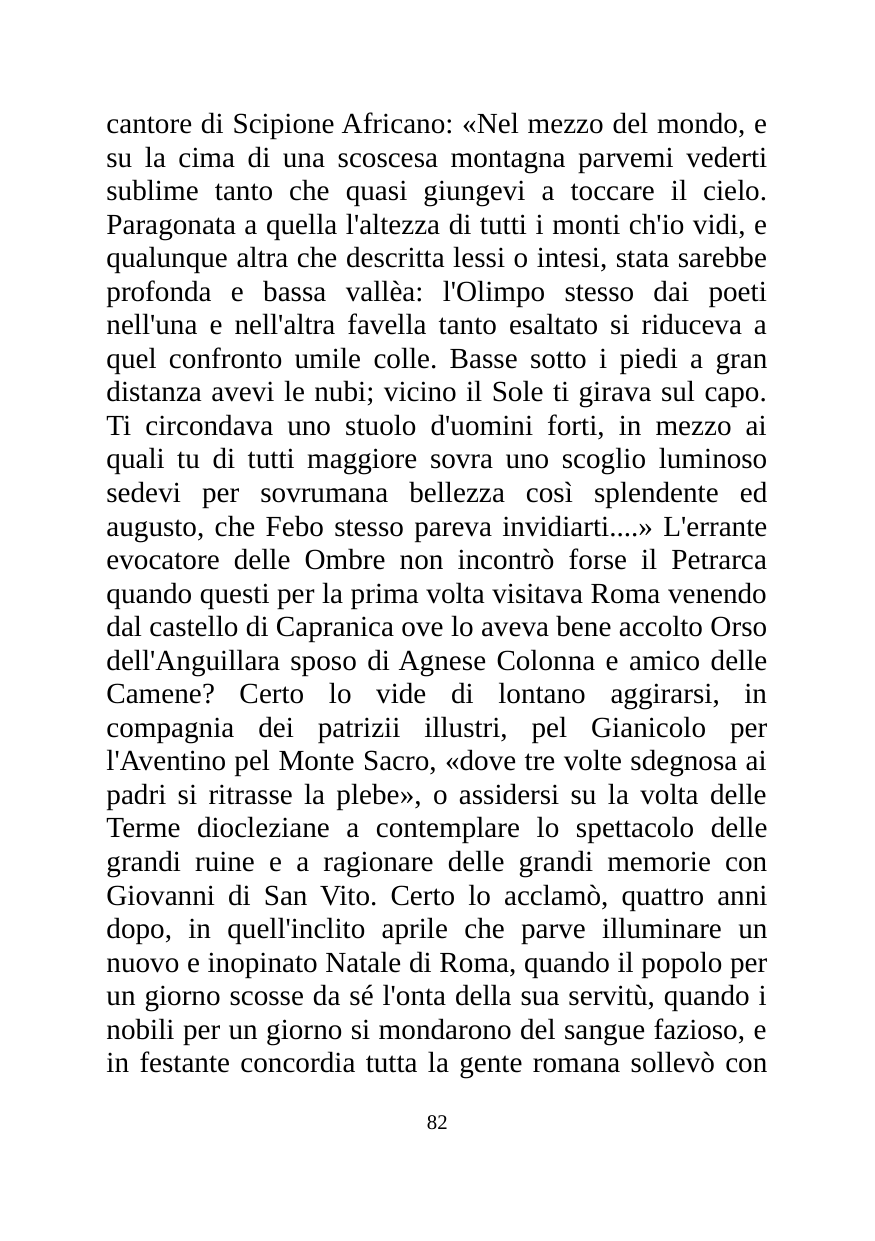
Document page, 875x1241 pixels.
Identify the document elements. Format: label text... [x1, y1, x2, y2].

text cantore di Scipione Africano: «Nel mezzo del mondo, e su la cima di una scoscesa montagna parvemi vederti sublime tanto che quasi giungevi a toccare il cielo. Paragonata a quella l'altezza di tutti i monti ch'io vidi, e qualunque altra che descritta lessi o intesi, stata sarebbe profonda e bassa vallèa: l'Olimpo stesso dai poeti nell'una e nell'altra favella tanto esaltato si riduceva a quel confronto umile colle. Basse sotto i piedi a gran distanza avevi le nubi; vicino il Sole ti girava sul capo. Ti circondava uno stuolo d'uomini forti, in mezzo ai quali tu di tutti maggiore sovra uno scoglio luminoso sedevi per sovrumana bellezza così splendente ed augusto, che Febo stesso pareva invidiarti....» L'errante evocatore delle Ombre non incontrò forse il Petrarca quando questi per la prima volta visitava Roma venendo dal castello di Capranica ove lo aveva bene accolto Orso dell'Anguillara sposo di Agnese Colonna e amico delle Camene? Certo lo vide di lontano aggirarsi, in compagnia dei patrizii illustri, pel Gianicolo per l'Aventino pel Monte Sacro, «dove tre volte sdegnosa ai padri si ritrasse la plebe», o assidersi su la volta delle Terme diocleziane a contemplare lo spettacolo delle grandi ruine e a ragionare delle grandi memorie con Giovanni di San Vito. Certo lo acclamò, quattro anni dopo, in quell'inclito aprile che parve illuminare un nuovo e inopinato Natale di Roma, quando il popolo per un giorno scosse da sé l'onta della sua servitù, quando i nobili per un giorno si mondarono del sangue fazioso, e in festante concordia tutta la gente romana sollevò con [106, 106, 768, 1079]
